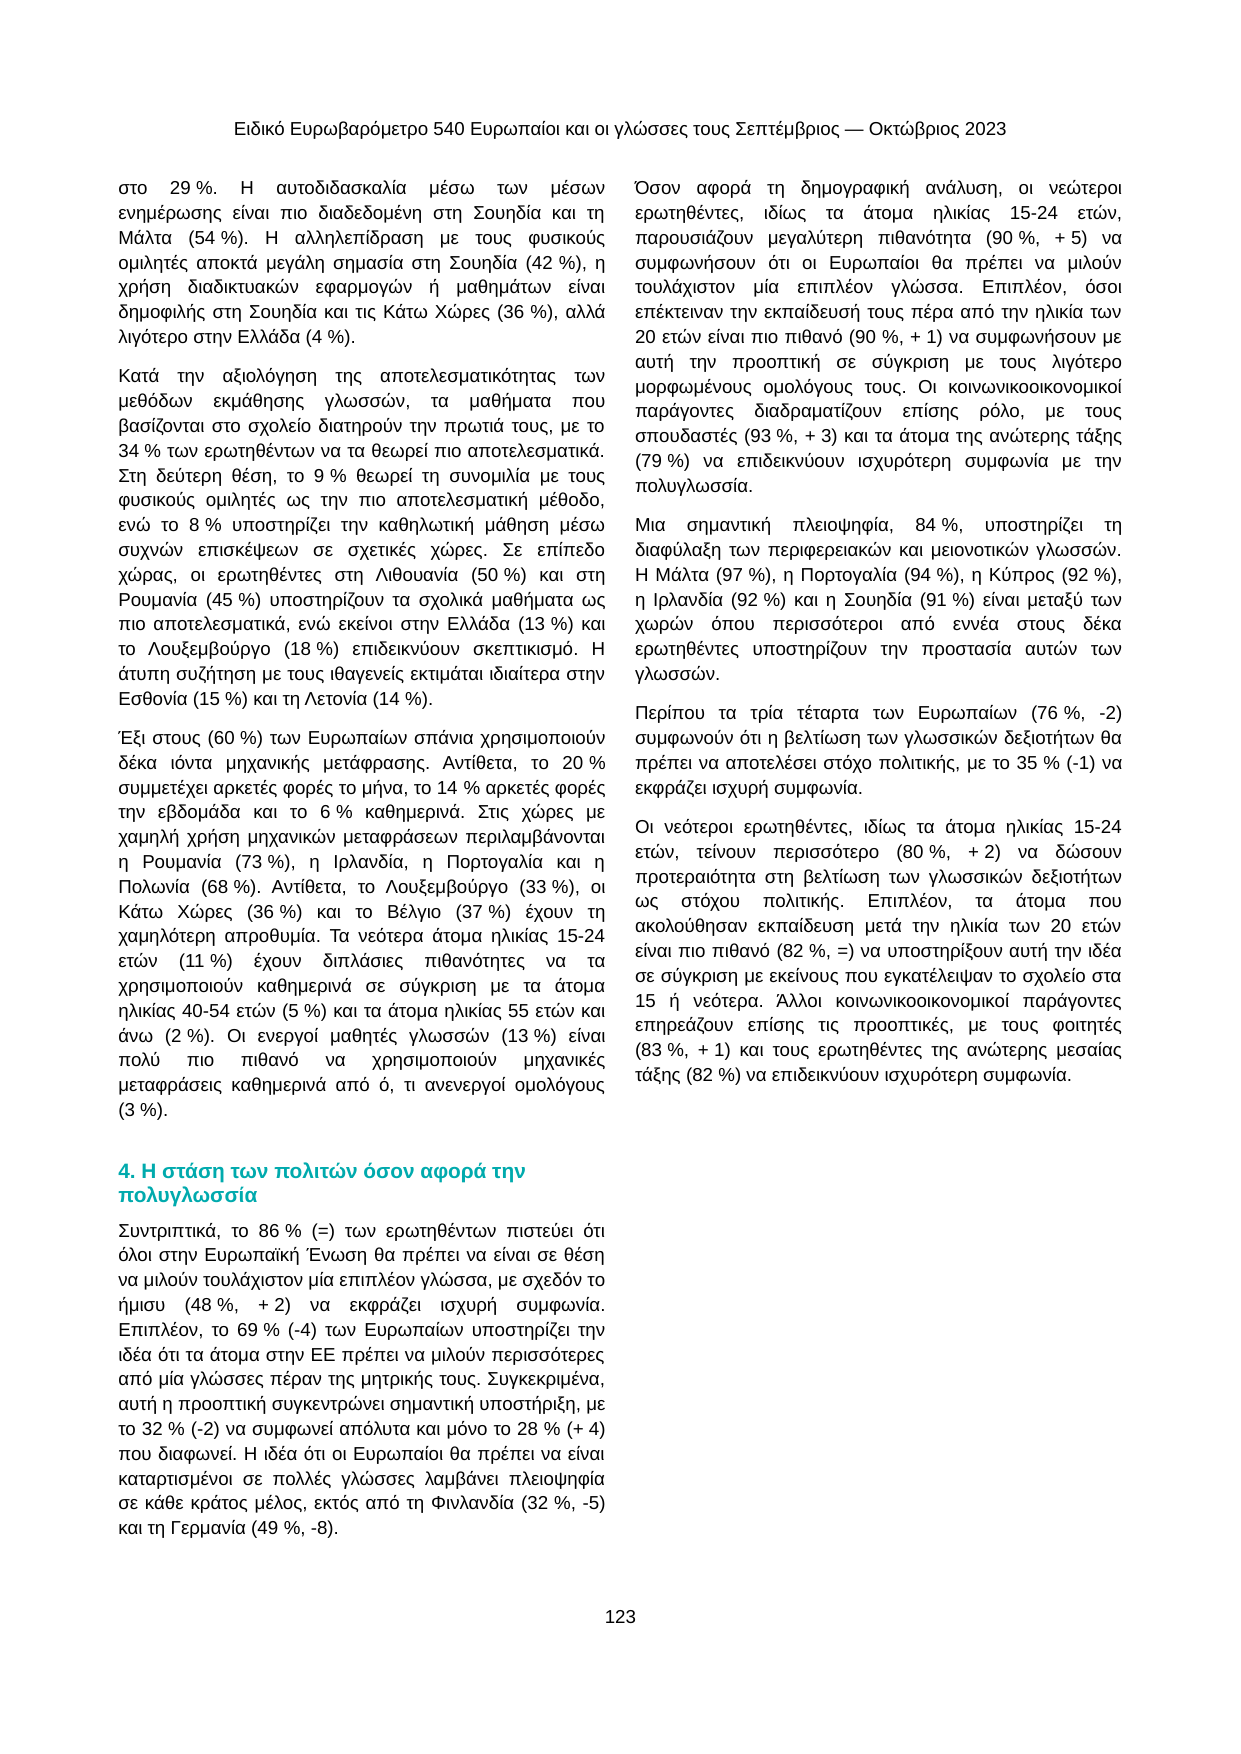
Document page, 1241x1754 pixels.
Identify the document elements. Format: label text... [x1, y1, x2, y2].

subtitle 4. Η στάση των πολιτών όσον αφορά την πολυγλωσσία [118, 1159, 605, 1207]
text Όσον αφορά τη δημογραφική ανάλυση, οι νεώτεροι ερωτηθέντες, ιδίως τα άτομα ηλικίας 15-24 ετών, παρουσιάζουν μεγαλύτερη πιθανότητα (90 %, + 5) να συμφωνήσουν ότι οι Ευρωπαίοι θα πρέπει να μιλούν τουλάχιστον μία επιπλέον γλώσσα. Επιπλέον, όσοι επέκτειναν την εκπαίδευσή τους πέρα από την ηλικία των 20 ετών είναι πιο πιθανό (90 %, + 1) να συμφωνήσουν με αυτή την προοπτική σε σύγκριση με τους λιγότερο μορφωμένους ομολόγους τους. Οι κοινωνικοοικονομικοί παράγοντες διαδραματίζουν επίσης ρόλο, με τους σπουδαστές (93 %, + 3) και τα άτομα της ανώτερης τάξης (79 %) να επιδεικνύουν ισχυρότερη συμφωνία με την πολυγλωσσία. [635, 177, 1122, 496]
text Οι νεότεροι ερωτηθέντες, ιδίως τα άτομα ηλικίας 15-24 ετών, τείνουν περισσότερο (80 %, + 2) να δώσουν προτεραιότητα στη βελτίωση των γλωσσικών δεξιοτήτων ως στόχου πολιτικής. Επιπλέον, τα άτομα που ακολούθησαν εκπαίδευση μετά την ηλικία των 20 ετών είναι πιο πιθανό (82 %, =) να υποστηρίξουν αυτή την ιδέα σε σύγκριση με εκείνους που εγκατέλειψαν το σχολείο στα 15 ή νεότερα. Άλλοι κοινωνικοοικονομικοί παράγοντες επηρεάζουν επίσης τις προοπτικές, με τους φοιτητές (83 %, + 1) και τους ερωτηθέντες της ανώτερης μεσαίας τάξης (82 %) να επιδεικνύουν ισχυρότερη συμφωνία. [635, 816, 1122, 1085]
text Κατά την αξιολόγηση της αποτελεσματικότητας των μεθόδων εκμάθησης γλωσσών, τα μαθήματα που βασίζονται στο σχολείο διατηρούν την πρωτιά τους, με το 34 % των ερωτηθέντων να τα θεωρεί πιο αποτελεσματικά. Στη δεύτερη θέση, το 9 % θεωρεί τη συνομιλία με τους φυσικούς ομιλητές ως την πιο αποτελεσματική μέθοδο, ενώ το 8 % υποστηρίζει την καθηλωτική μάθηση μέσω συχνών επισκέψεων σε σχετικές χώρες. Σε επίπεδο χώρας, οι ερωτηθέντες στη Λιθουανία (50 %) και στη Ρουμανία (45 %) υποστηρίζουν τα σχολικά μαθήματα ως πιο αποτελεσματικά, ενώ εκείνοι στην Ελλάδα (13 %) και το Λουξεμβούργο (18 %) επιδεικνύουν σκεπτικισμό. Η άτυπη συζήτηση με τους ιθαγενείς εκτιμάται ιδιαίτερα στην Εσθονία (15 %) και τη Λετονία (14 %). [118, 365, 605, 709]
text στο 29 %. Η αυτοδιδασκαλία μέσω των μέσων ενημέρωσης είναι πιο διαδεδομένη στη Σουηδία και τη Μάλτα (54 %). Η αλληλεπίδραση με τους φυσικούς ομιλητές αποκτά μεγάλη σημασία στη Σουηδία (42 %), η χρήση διαδικτυακών εφαρμογών ή μαθημάτων είναι δημοφιλής στη Σουηδία και τις Κάτω Χώρες (36 %), αλλά λιγότερο στην Ελλάδα (4 %). [118, 177, 605, 347]
text Έξι στους (60 %) των Ευρωπαίων σπάνια χρησιμοποιούν δέκα ιόντα μηχανικής μετάφρασης. Αντίθετα, το 20 % συμμετέχει αρκετές φορές το μήνα, το 14 % αρκετές φορές την εβδομάδα και το 6 % καθημερινά. Στις χώρες με χαμηλή χρήση μηχανικών μεταφράσεων περιλαμβάνονται η Ρουμανία (73 %), η Ιρλανδία, η Πορτογαλία και η Πολωνία (68 %). Αντίθετα, το Λουξεμβούργο (33 %), οι Κάτω Χώρες (36 %) και το Βέλγιο (37 %) έχουν τη χαμηλότερη απροθυμία. Τα νεότερα άτομα ηλικίας 15-24 ετών (11 %) έχουν διπλάσιες πιθανότητες να τα χρησιμοποιούν καθημερινά σε σύγκριση με τα άτομα ηλικίας 40-54 ετών (5 %) και τα άτομα ηλικίας 55 ετών και άνω (2 %). Οι ενεργοί μαθητές γλωσσών (13 %) είναι πολύ πιο πιθανό να χρησιμοποιούν μηχανικές μεταφράσεις καθημερινά από ό, τι ανενεργοί ομολόγους (3 %). [118, 727, 605, 1120]
text Περίπου τα τρία τέταρτα των Ευρωπαίων (76 %, -2) συμφωνούν ότι η βελτίωση των γλωσσικών δεξιοτήτων θα πρέπει να αποτελέσει στόχο πολιτικής, με το 35 % (-1) να εκφράζει ισχυρή συμφωνία. [635, 702, 1122, 798]
text Μια σημαντική πλειοψηφία, 84 %, υποστηρίζει τη διαφύλαξη των περιφερειακών και μειονοτικών γλωσσών. Η Μάλτα (97 %), η Πορτογαλία (94 %), η Κύπρος (92 %), η Ιρλανδία (92 %) και η Σουηδία (91 %) είναι μεταξύ των χωρών όπου περισσότεροι από εννέα στους δέκα ερωτηθέντες υποστηρίζουν την προστασία αυτών των γλωσσών. [635, 514, 1122, 684]
text Συντριπτικά, το 86 % (=) των ερωτηθέντων πιστεύει ότι όλοι στην Ευρωπαϊκή Ένωση θα πρέπει να είναι σε θέση να μιλούν τουλάχιστον μία επιπλέον γλώσσα, με σχεδόν το ήμισυ (48 %, + 2) να εκφράζει ισχυρή συμφωνία. Επιπλέον, το 69 % (-4) των Ευρωπαίων υποστηρίζει την ιδέα ότι τα άτομα στην ΕΕ πρέπει να μιλούν περισσότερες από μία γλώσσες πέραν της μητρικής τους. Συγκεκριμένα, αυτή η προοπτική συγκεντρώνει σημαντική υποστήριξη, με το 32 % (-2) να συμφωνεί απόλυτα και μόνο το 28 % (+ 4) που διαφωνεί. Η ιδέα ότι οι Ευρωπαίοι θα πρέπει να είναι καταρτισμένοι σε πολλές γλώσσες λαμβάνει πλειοψηφία σε κάθε κράτος μέλος, εκτός από τη Φινλανδία (32 %, -5) και τη Γερμανία (49 %, -8). [118, 1219, 605, 1538]
